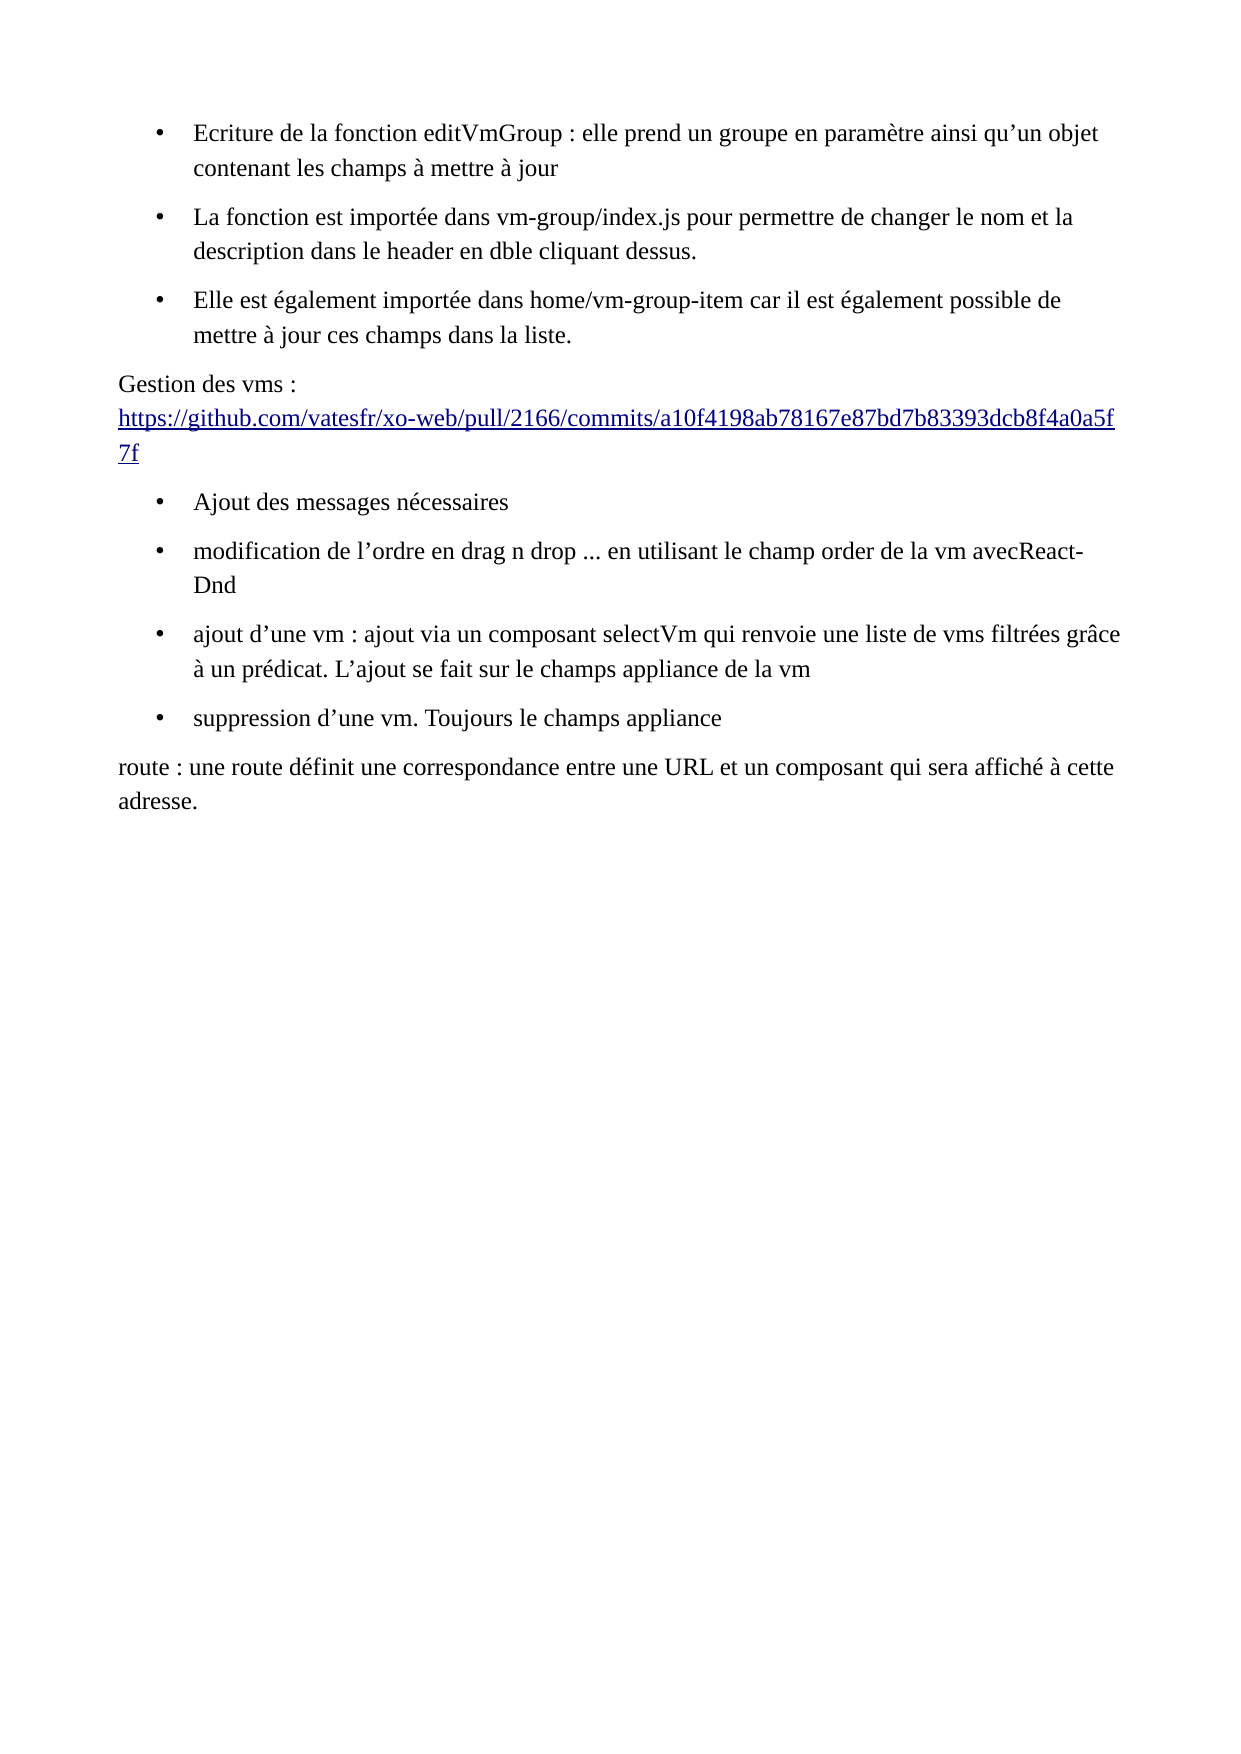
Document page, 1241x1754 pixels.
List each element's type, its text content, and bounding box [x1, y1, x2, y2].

list Ajout des messages nécessaires [156, 487, 1122, 516]
list modification de l’ordre en drag n drop ... en utilisant le champ order de la vm avecReact-Dnd [156, 536, 1122, 599]
list ajout d’une vm : ajout via un composant selectVm qui renvoie une liste de vms filtrées grâce à un prédicat. L’ajout se fait sur le champs appliance de la vm [156, 619, 1122, 683]
text route : une route définit une correspondance entre une URL et un composant qui sera affiché à cette adresse. [118, 752, 1122, 815]
list suppression d’une vm. Toujours le champs appliance [156, 703, 1122, 732]
list Elle est également importée dans home/vm-group-item car il est également possible de mettre à jour ces champs dans la liste. [156, 285, 1122, 348]
list Ecriture de la fonction editVmGroup : elle prend un groupe en paramètre ainsi qu’un objet contenant les champs à mettre à jour [156, 118, 1122, 181]
text Gestion des vms : https://github.com/vatesfr/xo-web/pull/2166/commits/a10f4198ab78167e87bd7b83393dcb8f4a0a5f7f [118, 369, 1122, 466]
list La fonction est importée dans vm-group/index.js pour permettre de changer le nom et la description dans le header en dble cliquant dessus. [156, 202, 1122, 265]
